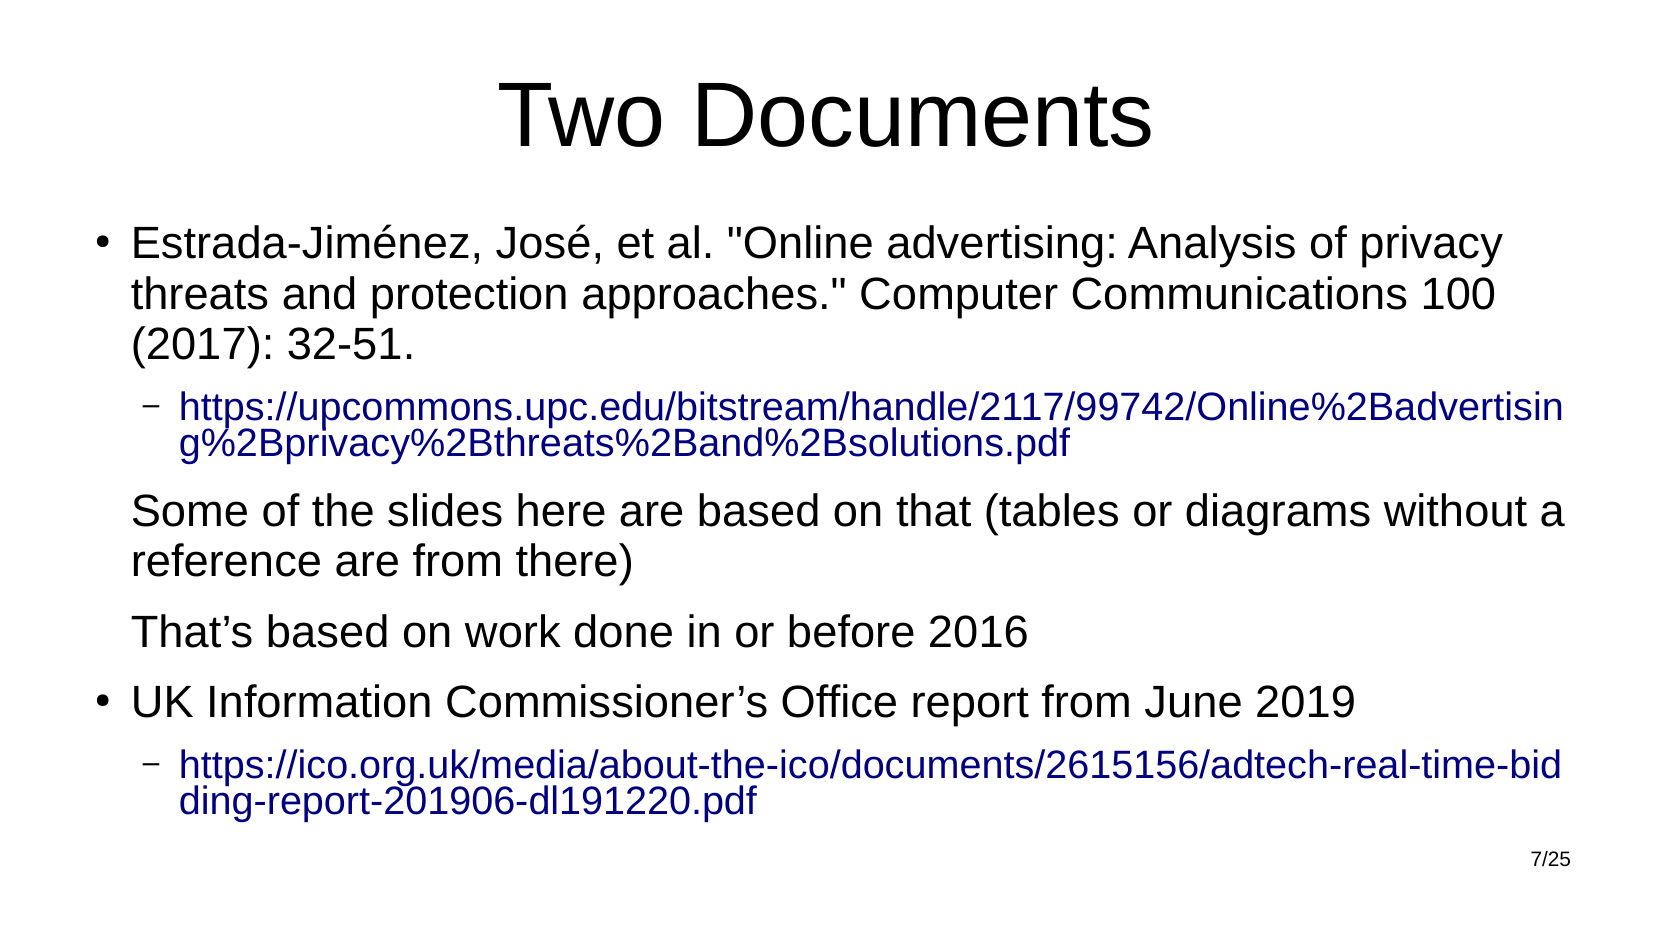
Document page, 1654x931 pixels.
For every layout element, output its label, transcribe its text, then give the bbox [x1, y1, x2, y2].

title Two Documents [82, 37, 1571, 193]
list Estrada-Jiménez, José, et al. "Online advertising: Analysis of privacy threats and protection approaches." Computer Communications 100 (2017): 32-51. https://upcommons.upc.edu/bitstream/handle/2117/99742/Online%2Badvertising%2Bprivacy%2Bthreats%2Band%2Bsolutions.pdf Some of the slides here are based on that (tables or diagrams without a reference are from there) That’s based on work done in or before 2016 UK Information Commissioner’s Office report from June 2019 https://ico.org.uk/media/about-the-ico/documents/2615156/adtech-real-time-bidding-report-201906-dl191220.pdf [82, 217, 1571, 758]
